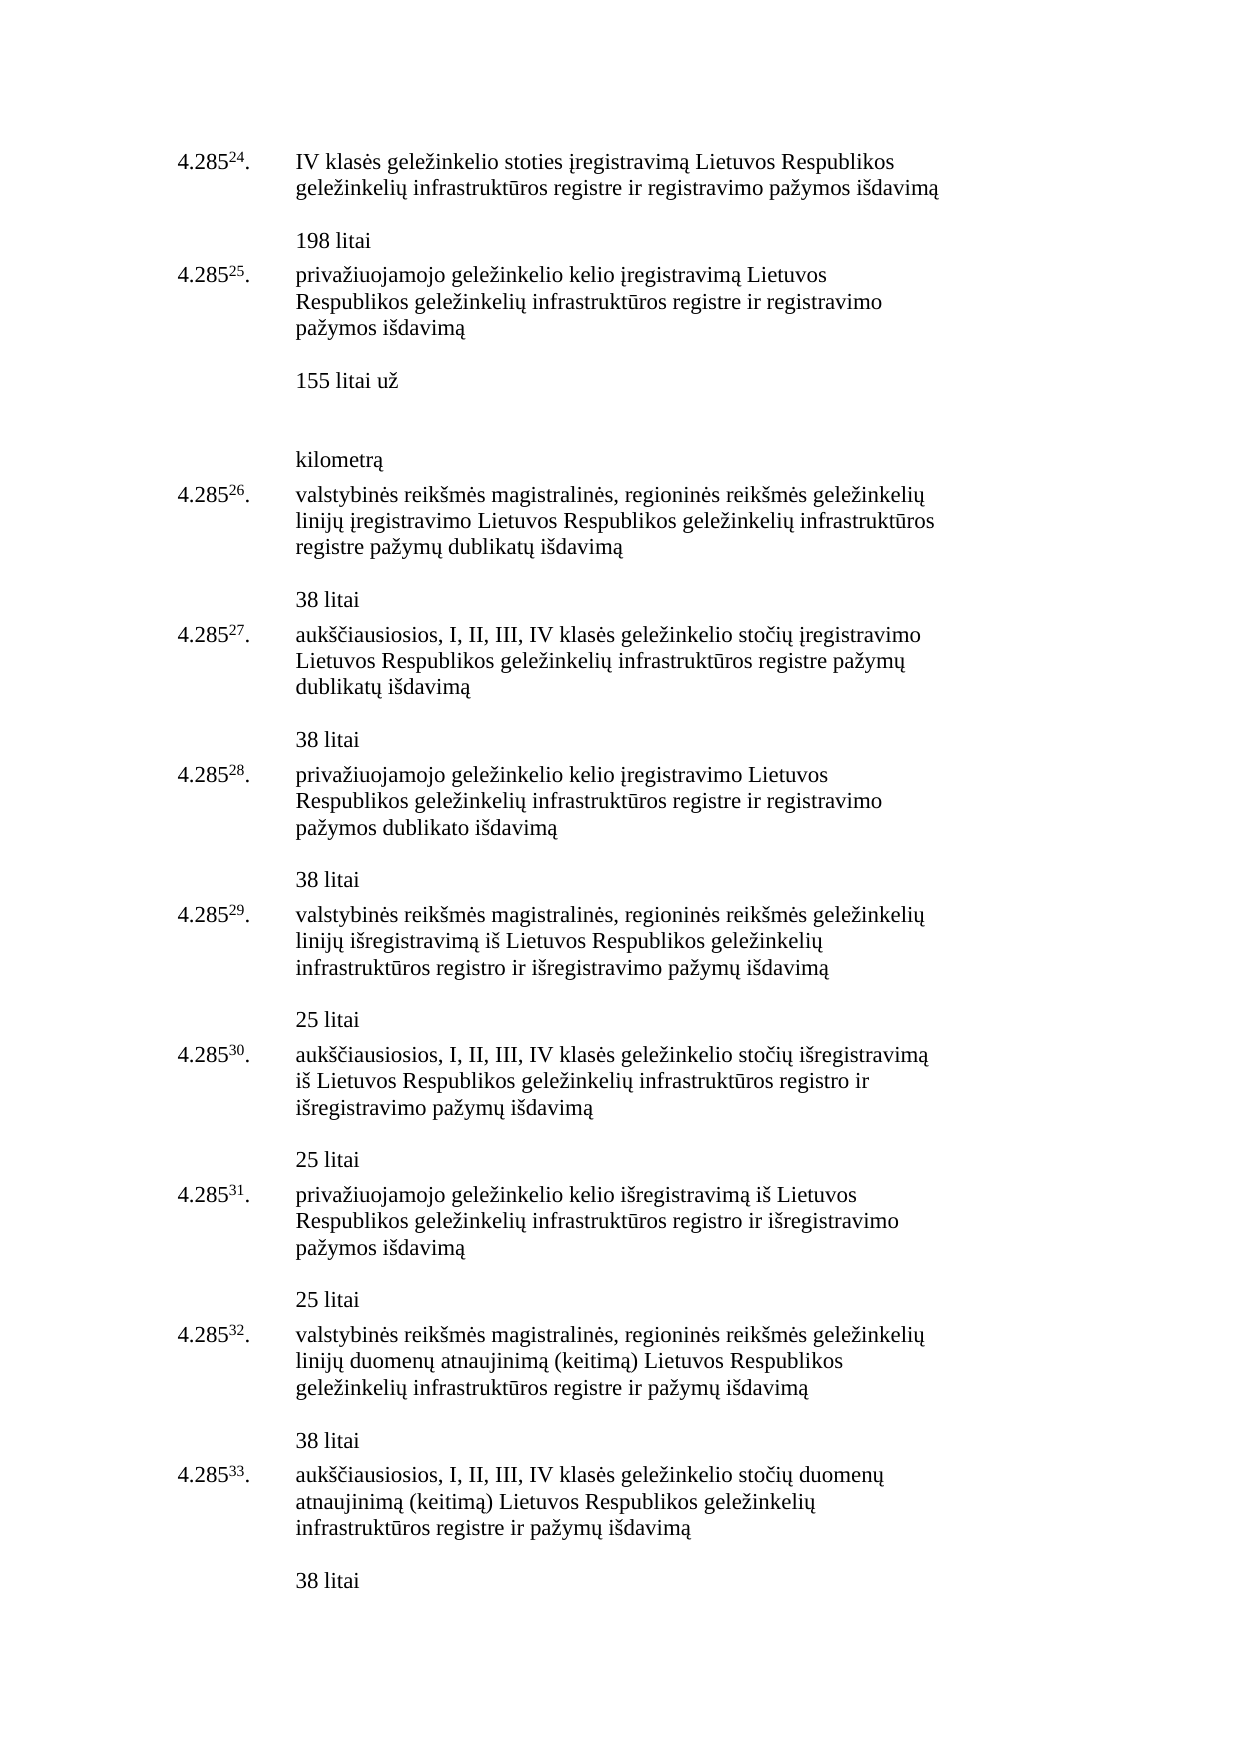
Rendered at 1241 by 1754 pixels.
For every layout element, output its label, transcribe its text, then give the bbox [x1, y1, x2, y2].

text 4.28525. privažiuojamojo geležinkelio kelio įregistravimą Lietuvos Respublikos geležinkelių infrastruktūros registre ir registravimo pažymos išdavimą 155 litai už kilometrą [177, 261, 945, 472]
text 4.28527. aukščiausiosios, I, II, III, IV klasės geležinkelio stočių įregistravimo Lietuvos Respublikos geležinkelių infrastruktūros registre pažymų dublikatų išdavimą 38 litai [177, 621, 945, 752]
text 4.28532. valstybinės reikšmės magistralinės, regioninės reikšmės geležinkelių linijų duomenų atnaujinimą (keitimą) Lietuvos Respublikos geležinkelių infrastruktūros registre ir pažymų išdavimą 38 litai [177, 1321, 945, 1453]
text 4.28529. valstybinės reikšmės magistralinės, regioninės reikšmės geležinkelių linijų išregistravimą iš Lietuvos Respublikos geležinkelių infrastruktūros registro ir išregistravimo pažymų išdavimą 25 litai [177, 901, 945, 1033]
text 4.28531. privažiuojamojo geležinkelio kelio išregistravimą iš Lietuvos Respublikos geležinkelių infrastruktūros registro ir išregistravimo pažymos išdavimą 25 litai [177, 1181, 945, 1313]
text 4.28526. valstybinės reikšmės magistralinės, regioninės reikšmės geležinkelių linijų įregistravimo Lietuvos Respublikos geležinkelių infrastruktūros registre pažymų dublikatų išdavimą 38 litai [177, 481, 945, 612]
text 4.28530. aukščiausiosios, I, II, III, IV klasės geležinkelio stočių išregistravimą iš Lietuvos Respublikos geležinkelių infrastruktūros registro ir išregistravimo pažymų išdavimą 25 litai [177, 1041, 945, 1173]
text 4.28524. IV klasės geležinkelio stoties įregistravimą Lietuvos Respublikos geležinkelių infrastruktūros registre ir registravimo pažymos išdavimą 198 litai [177, 148, 945, 253]
text 4.28533. aukščiausiosios, I, II, III, IV klasės geležinkelio stočių duomenų atnaujinimą (keitimą) Lietuvos Respublikos geležinkelių infrastruktūros registre ir pažymų išdavimą 38 litai [177, 1461, 945, 1593]
text 4.28528. privažiuojamojo geležinkelio kelio įregistravimo Lietuvos Respublikos geležinkelių infrastruktūros registre ir registravimo pažymos dublikato išdavimą 38 litai [177, 761, 945, 893]
